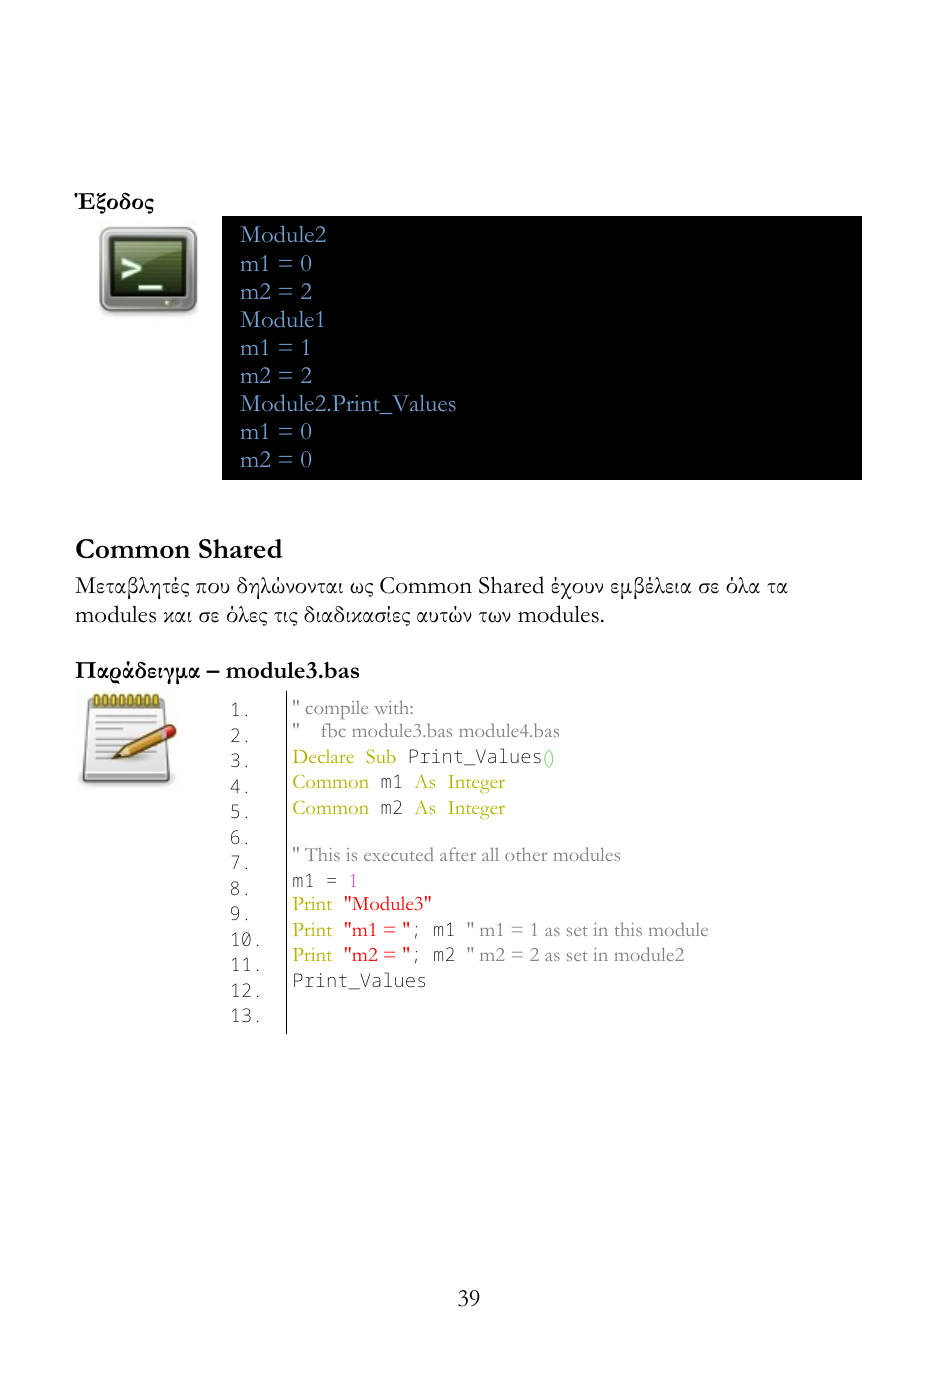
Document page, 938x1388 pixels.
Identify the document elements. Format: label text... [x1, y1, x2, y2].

picture [98, 221, 199, 322]
table_header Module2 m1 = 0 m2 = 2 Module1 m1 = 1 m2 = 2 Module2.Print_Values m1 = 0 m2 = 0 [222, 216, 862, 480]
table_header [75, 216, 222, 480]
text Παράδειγμα – module3.bas [75, 657, 862, 685]
table_header [186, 691, 286, 1034]
text Έξοδος [75, 187, 862, 216]
table_header [75, 685, 180, 1061]
table_header '' compile with: '' fbc module3.bas module4.bas Declare Sub Print_Values() Common m1 As Integer Common m2 As Integer '' This is executed after all other modules m1 = 1 Print "Module3" Print "m1 = "; m1 '' m1 = 1 as set in this module Print "m2 = "; m2 '' m2 = 2 as set in module2 Print_Values [287, 691, 857, 1034]
text Μεταβλητές που δηλώνονται ως Common Shared έχουν εμβέλεια σε όλα τα modules και σε όλες τις διαδικασίες αυτών των modules. [75, 572, 862, 629]
table_header [180, 685, 863, 1061]
picture [77, 690, 178, 791]
subtitle Common Shared [75, 533, 862, 566]
